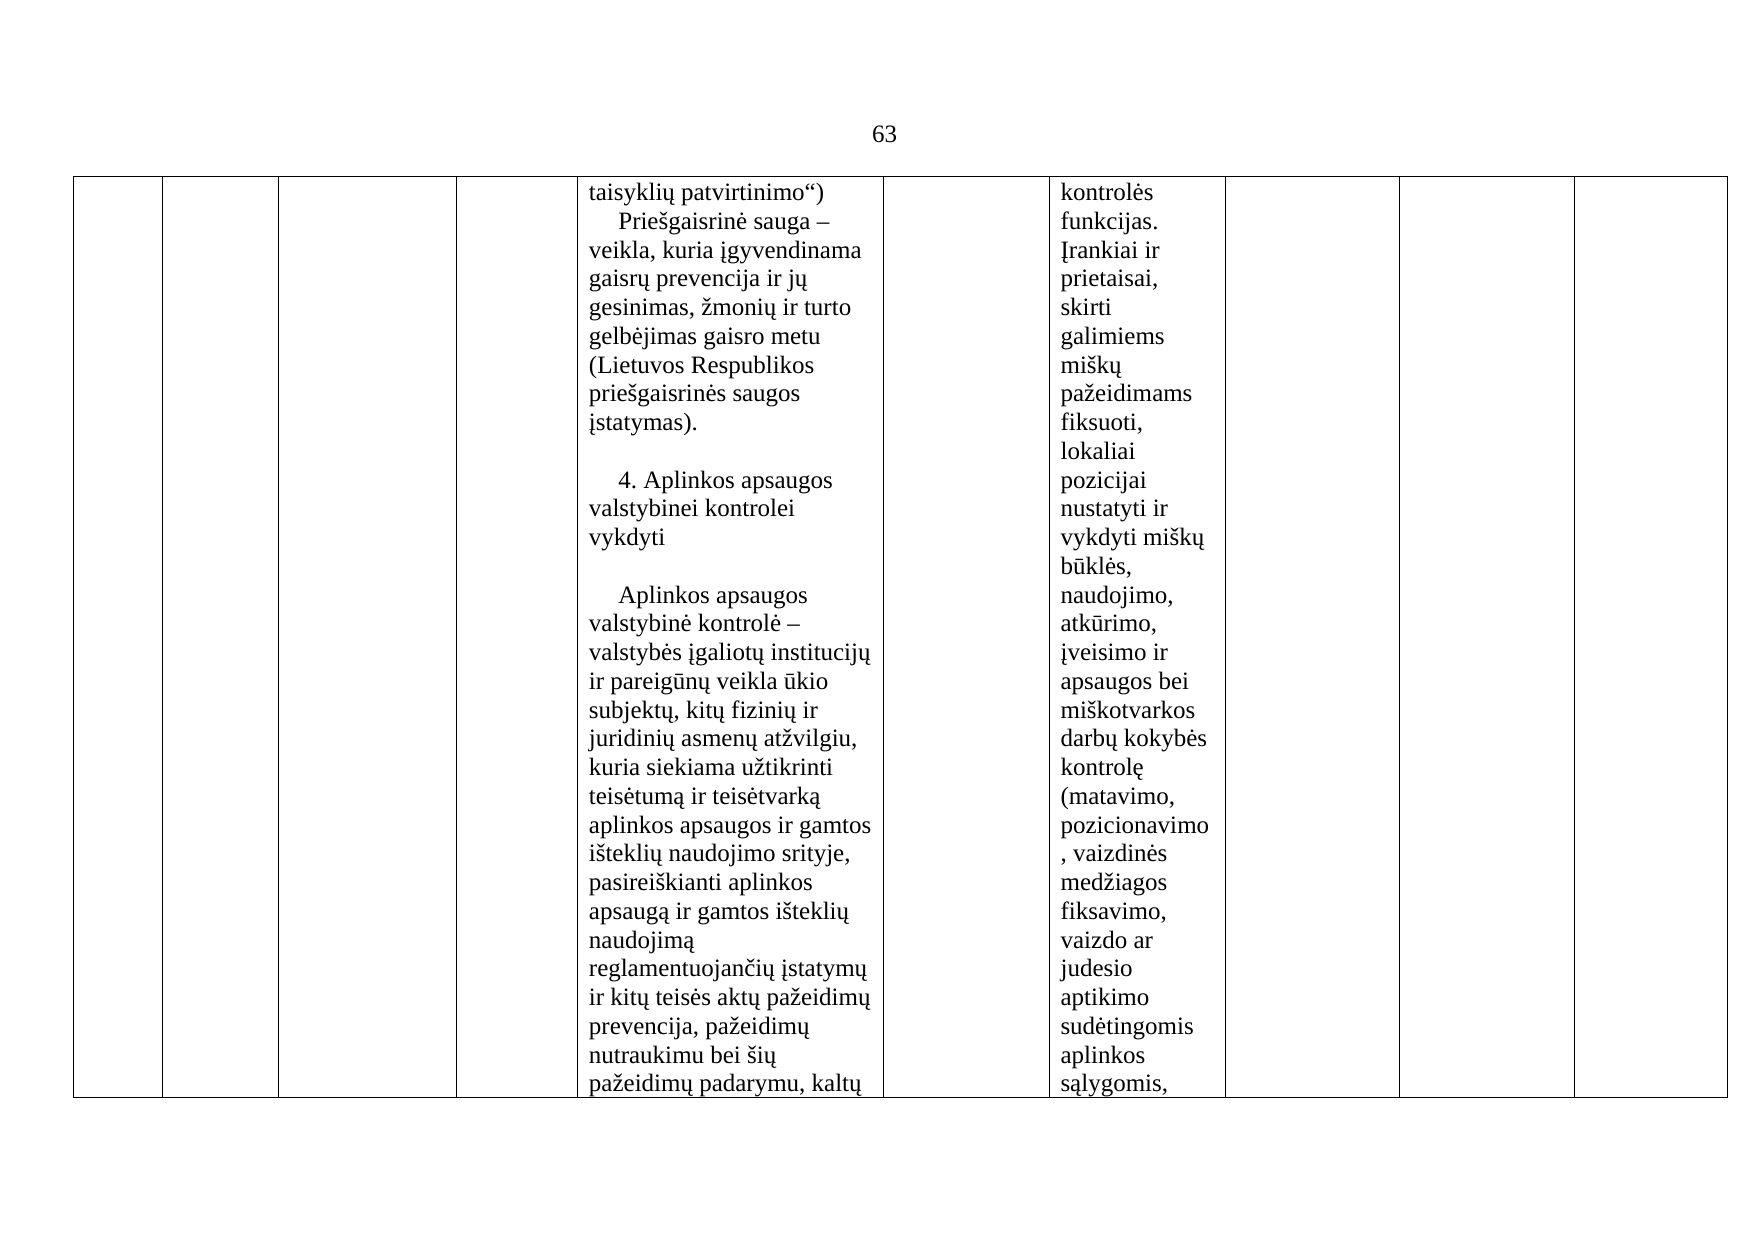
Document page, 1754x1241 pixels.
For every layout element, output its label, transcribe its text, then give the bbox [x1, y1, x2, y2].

table_cell [457, 177, 577, 1097]
table_cell [1575, 177, 1727, 1097]
table_cell taisyklių patvirtinimo“) Priešgaisrinė sauga – veikla, kuria įgyvendinama gaisrų prevencija ir jų gesinimas, žmonių ir turto gelbėjimas gaisro metu (Lietuvos Respublikos priešgaisrinės saugos įstatymas). 4. Aplinkos apsaugos valstybinei kontrolei vykdyti Aplinkos apsaugos valstybinė kontrolė – valstybės įgaliotų institucijų ir pareigūnų veikla ūkio subjektų, kitų fizinių ir juridinių asmenų atžvilgiu, kuria siekiama užtikrinti teisėtumą ir teisėtvarką aplinkos apsaugos ir gamtos išteklių naudojimo srityje, pasireiškianti aplinkos apsaugą ir gamtos išteklių naudojimą reglamentuojančių įstatymų ir kitų teisės aktų pažeidimų prevencija, pažeidimų nutraukimu bei šių pažeidimų padarymu, kaltų [578, 177, 883, 1097]
table_cell [1226, 177, 1399, 1097]
table_cell [74, 177, 162, 1097]
table_cell [163, 177, 278, 1097]
table_cell kontrolės funkcijas. Įrankiai ir prietaisai, skirti galimiems miškų pažeidimams fiksuoti, lokaliai pozicijai nustatyti ir vykdyti miškų būklės, naudojimo, atkūrimo, įveisimo ir apsaugos bei miškotvarkos darbų kokybės kontrolę (matavimo, pozicionavimo, vaizdinės medžiagos fiksavimo, vaizdo ar judesio aptikimo sudėtingomis aplinkos sąlygomis, [1050, 177, 1225, 1097]
table_cell [279, 177, 456, 1097]
table_cell [884, 177, 1049, 1097]
table_cell [1400, 177, 1574, 1097]
